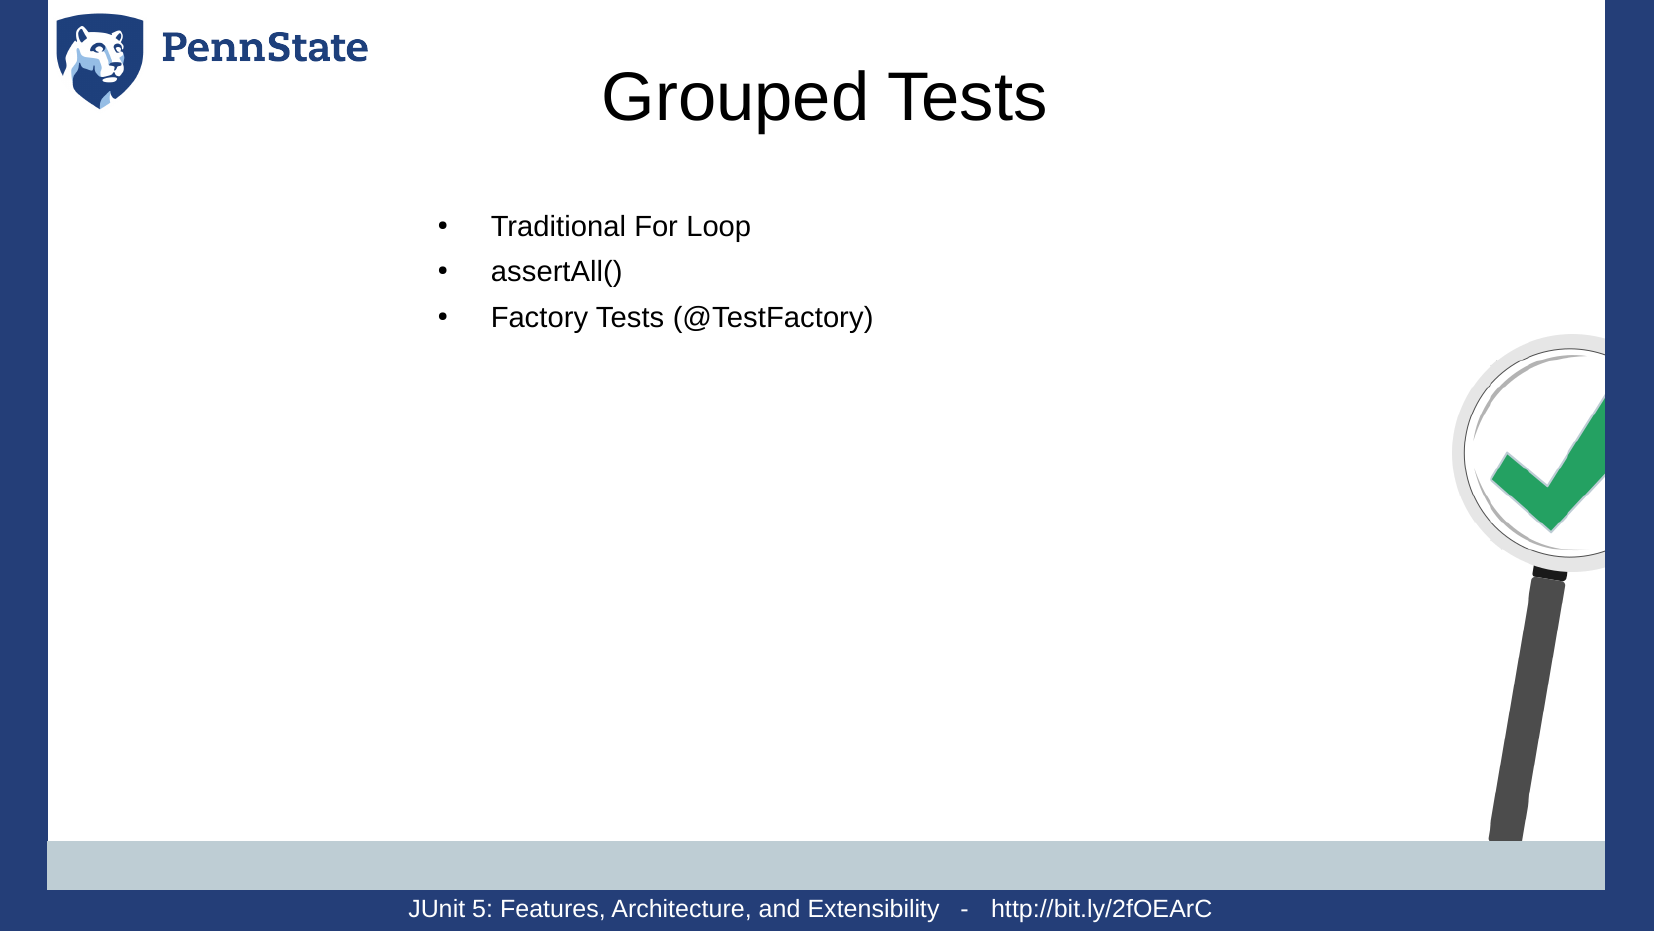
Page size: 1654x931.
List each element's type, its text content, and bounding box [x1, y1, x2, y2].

title Grouped Tests [60, 19, 1591, 175]
list Traditional For Loop assertAll() Factory Tests (@TestFactory) [420, 209, 1229, 451]
picture [1452, 334, 1605, 841]
picture [48, 0, 411, 152]
